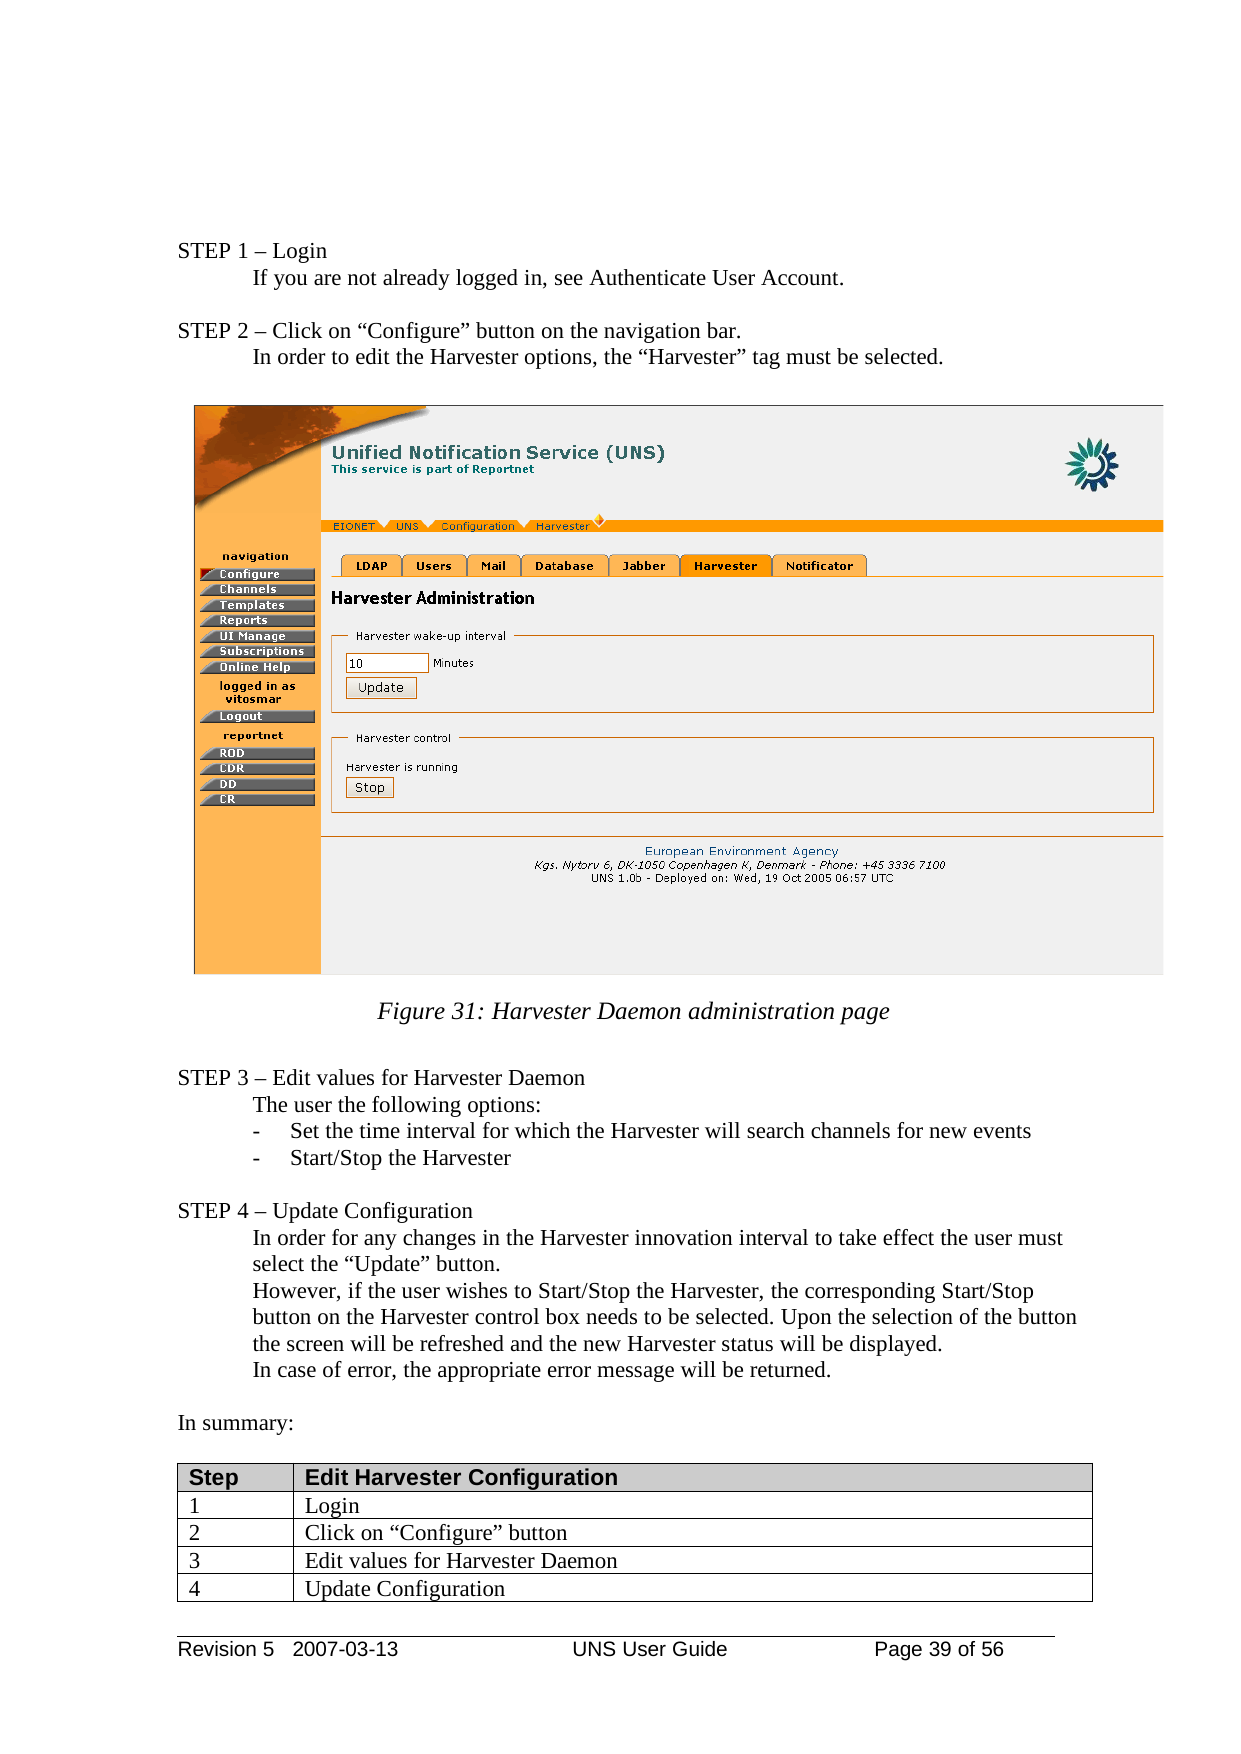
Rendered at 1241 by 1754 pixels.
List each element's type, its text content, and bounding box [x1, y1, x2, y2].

picture [193, 405, 1164, 975]
text In summary: [177, 1409, 1092, 1436]
list Start/Stop the Harvester [252, 1144, 1092, 1170]
text In order to edit the Harvester options, the “Harvester” tag must be selected. [252, 343, 1092, 370]
text STEP 4 – Update Configuration [177, 1197, 1092, 1223]
list Set the time interval for which the Harvester will search channels for new events [252, 1117, 1092, 1144]
table_header Edit Harvester Configuration [294, 1464, 1092, 1491]
text STEP 3 – Edit values for Harvester Daemon [177, 1064, 1092, 1091]
text STEP 1 – Login [177, 237, 1092, 263]
text However, if the user wishes to Start/Stop the Harvester, the corresponding Start/Stop button on the Harvester control box needs to be selected. Upon the selection of the button the screen will be refreshed and the new Harvester status will be displayed. [252, 1276, 1092, 1356]
text In order for any changes in the Harvester innovation interval to take effect the user must select the “Update” button. [252, 1223, 1092, 1276]
table_cell 2 [178, 1519, 293, 1546]
table_cell 1 [178, 1492, 293, 1518]
text If you are not already logged in, see Authenticate User Account. [177, 263, 1092, 290]
text In case of error, the appropriate error message will be returned. [252, 1356, 1092, 1383]
text Figure 31: Harvester Daemon administration page [177, 996, 1092, 1025]
table_cell 4 [178, 1574, 293, 1601]
table_cell Update Configuration [294, 1574, 1092, 1601]
text STEP 2 – Click on “Configure” button on the navigation bar. [177, 317, 1092, 343]
table_cell 3 [178, 1547, 293, 1573]
table_header Step [178, 1464, 293, 1491]
table_cell Edit values for Harvester Daemon [294, 1547, 1092, 1573]
text The user the following options: [252, 1091, 1092, 1117]
table_cell Login [294, 1492, 1092, 1518]
table_cell Click on “Configure” button [294, 1519, 1092, 1546]
